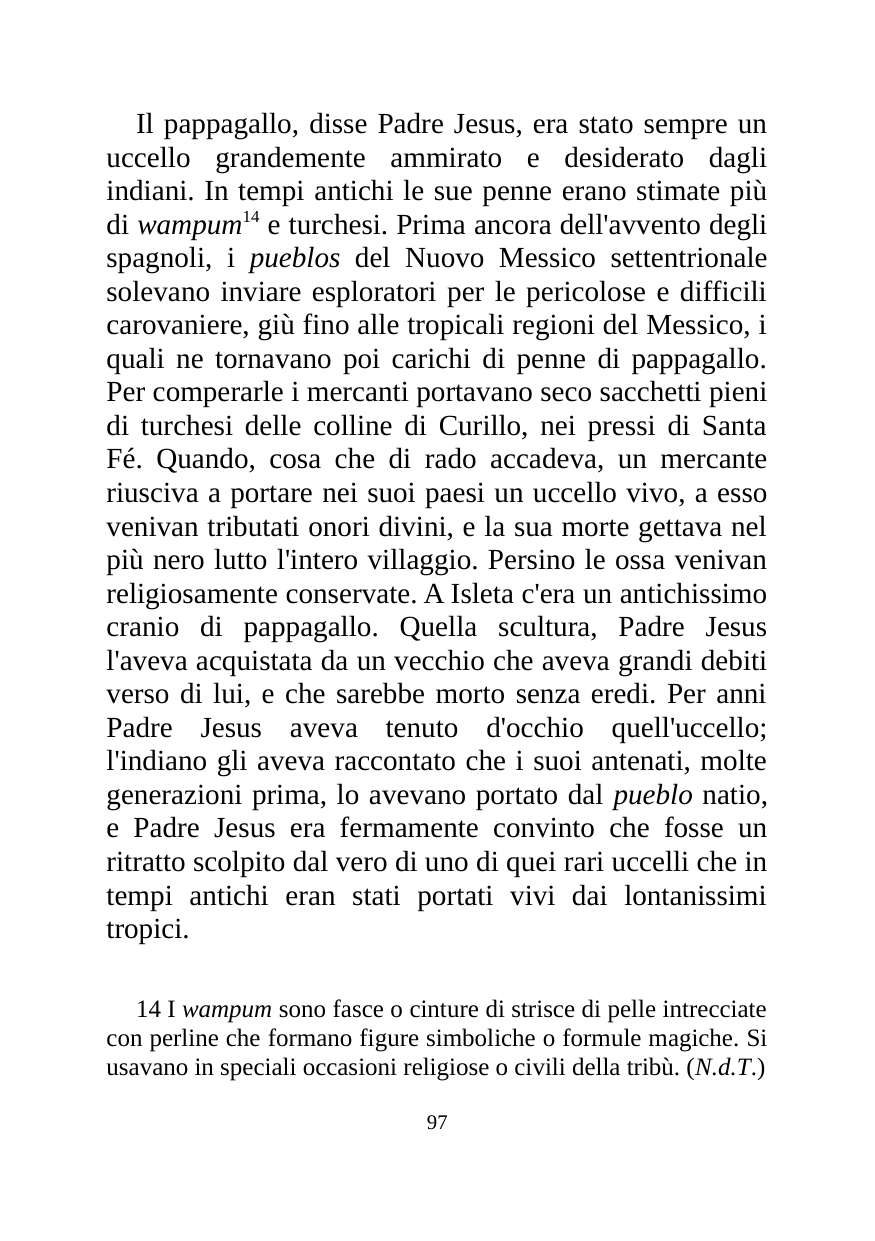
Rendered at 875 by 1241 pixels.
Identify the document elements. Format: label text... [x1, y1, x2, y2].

text I wampum sono fasce o cinture di strisce di pelle intrecciate con perline che formano figure simboliche o formule magiche. Si usavano in speciali occasioni religiose o civili della tribù. (N.d.T.) [106, 994, 768, 1080]
text Il pappagallo, disse Padre Jesus, era stato sempre un uccello grandemente ammirato e desiderato dagli indiani. In tempi antichi le sue penne erano stimate più di wampum e turchesi. Prima ancora dell'avvento degli spagnoli, i pueblos del Nuovo Messico settentrionale solevano inviare esploratori per le pericolose e difficili carovaniere, giù fino alle tropicali regioni del Messico, i quali ne tornavano poi carichi di penne di pappagallo. Per comperarle i mercanti portavano seco sacchetti pieni di turchesi delle colline di Curillo, nei pressi di Santa Fé. Quando, cosa che di rado accadeva, un mercante riusciva a portare nei suoi paesi un uccello vivo, a esso venivan tributati onori divini, e la sua morte gettava nel più nero lutto l'intero villaggio. Persino le ossa venivan religiosamente conservate. A Isleta c'era un antichissimo cranio di pappagallo. Quella scultura, Padre Jesus l'aveva acquistata da un vecchio che aveva grandi debiti verso di lui, e che sarebbe morto senza eredi. Per anni Padre Jesus aveva tenuto d'occhio quell'uccello; l'indiano gli aveva raccontato che i suoi antenati, molte generazioni prima, lo avevano portato dal pueblo natio, e Padre Jesus era fermamente convinto che fosse un ritratto scolpito dal vero di uno di quei rari uccelli che in tempi antichi eran stati portati vivi dai lontanissimi tropici. [106, 106, 768, 945]
